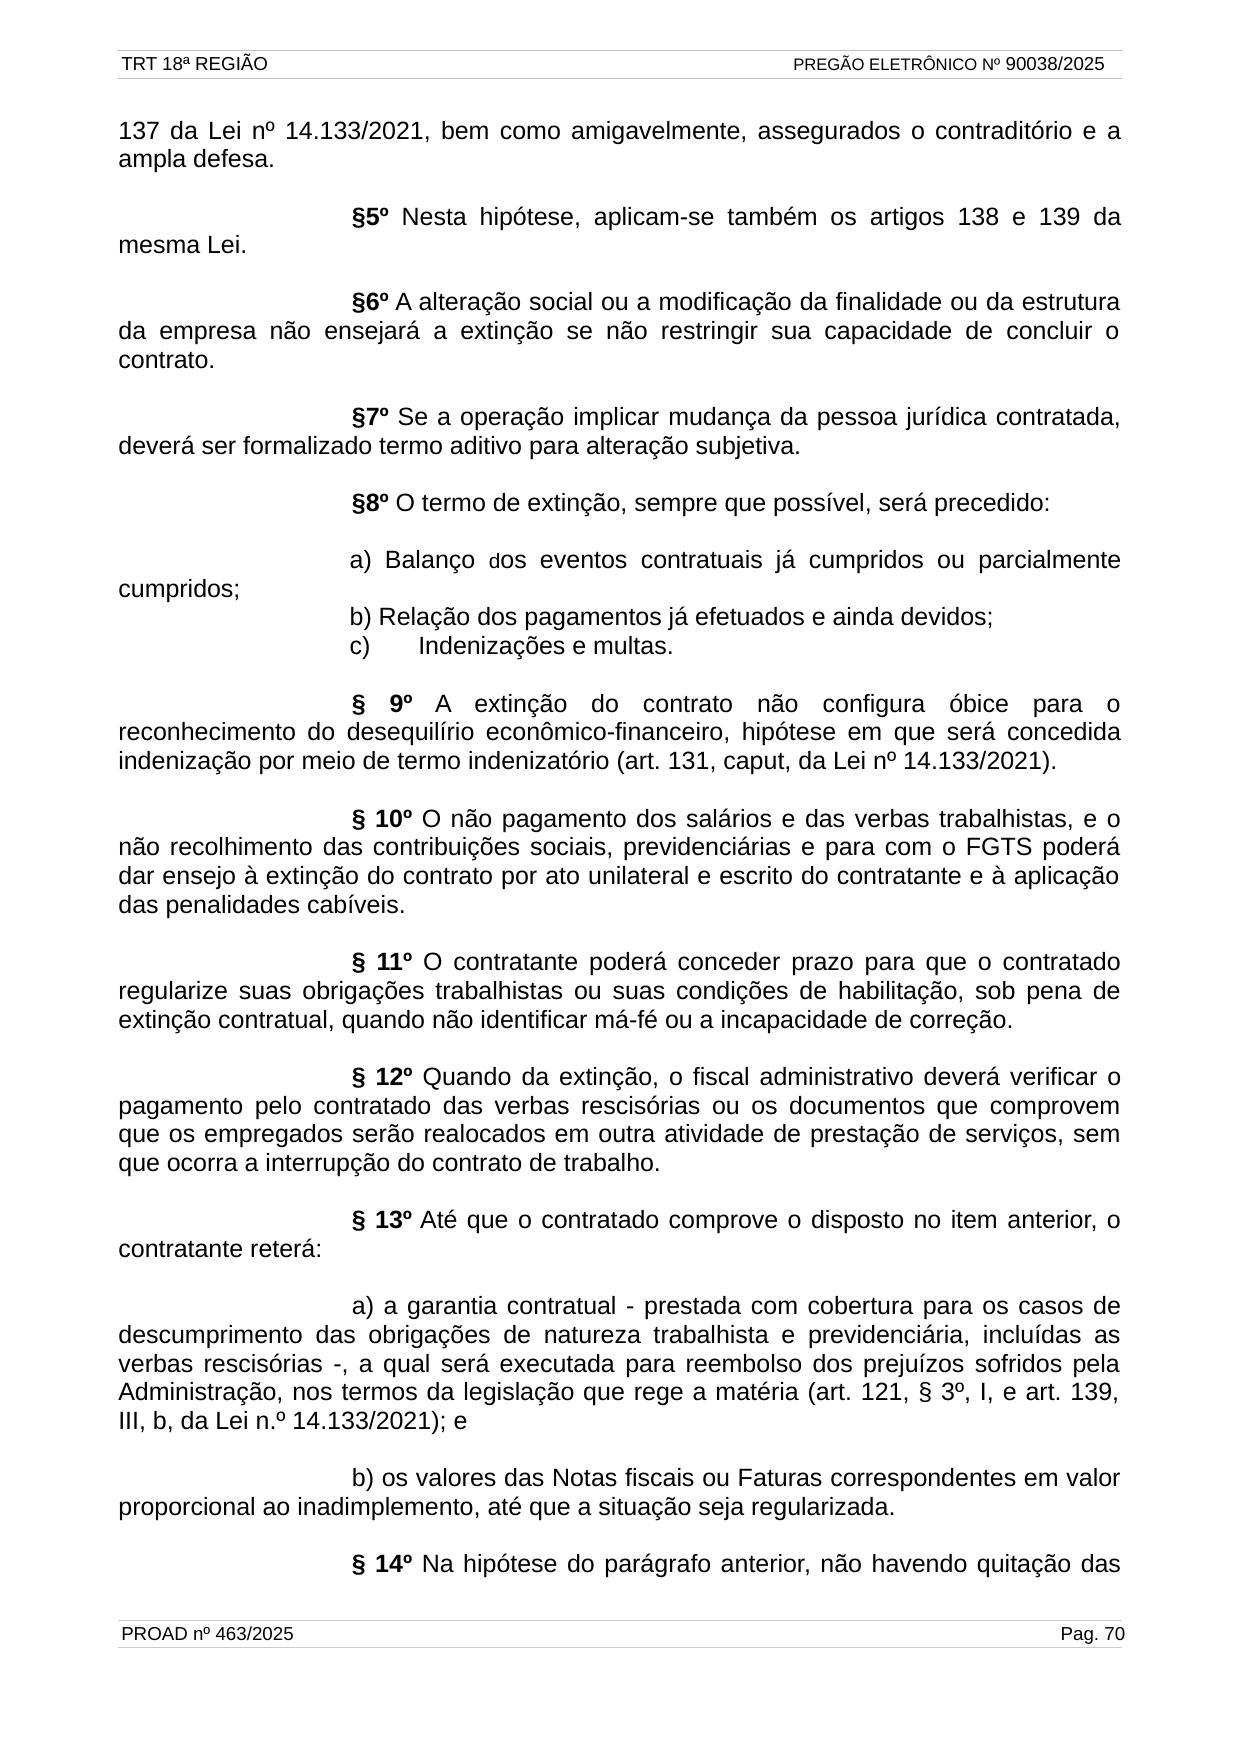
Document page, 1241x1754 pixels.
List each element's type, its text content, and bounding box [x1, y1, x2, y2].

text a) Balanço dos eventos contratuais já cumpridos ou parcialmente cumpridos; [118, 545, 1122, 602]
text § 13º Até que o contratado comprove o disposto no item anterior, o contratante reterá: [118, 1205, 1122, 1263]
text §8º O termo de extinção, sempre que possível, será precedido: [118, 488, 1122, 516]
text § 11º O contratante poderá conceder prazo para que o contratado regularize suas obrigações trabalhistas ou suas condições de habilitação, sob pena de extinção contratual, quando não identificar má-fé ou a incapacidade de correção. [118, 947, 1122, 1033]
text § 14º Na hipótese do parágrafo anterior, não havendo quitação das [118, 1549, 1122, 1578]
text b) Relação dos pagamentos já efetuados e ainda devidos; [118, 602, 1122, 631]
text §7º Se a operação implicar mudança da pessoa jurídica contratada, deverá ser formalizado termo aditivo para alteração subjetiva. [118, 402, 1122, 459]
text § 10º O não pagamento dos salários e das verbas trabalhistas, e o não recolhimento das contribuições sociais, previdenciárias e para com o FGTS poderá dar ensejo à extinção do contrato por ato unilateral e escrito do contratante e à aplicação das penalidades cabíveis. [118, 803, 1122, 918]
text §5º Nesta hipótese, aplicam-se também os artigos 138 e 139 da mesma Lei. [118, 201, 1122, 259]
text § 9º A extinção do contrato não configura óbice para o reconhecimento do desequilírio econômico-financeiro, hipótese em que será concedida indenização por meio de termo indenizatório (art. 131, caput, da Lei nº 14.133/2021). [118, 688, 1122, 775]
text a) a garantia contratual - prestada com cobertura para os casos de descumprimento das obrigações de natureza trabalhista e previdenciária, incluídas as verbas rescisórias -, a qual será executada para reembolso dos prejuízos sofridos pela Administração, nos termos da legislação que rege a matéria (art. 121, § 3º, I, e art. 139, III, b, da Lei n.º 14.133/2021); e [118, 1291, 1122, 1435]
text §6º A alteração social ou a modificação da finalidade ou da estrutura da empresa não ensejará a extinção se não restringir sua capacidade de concluir o contrato. [118, 287, 1122, 373]
text b) os valores das Notas fiscais ou Faturas correspondentes em valor proporcional ao inadimplemento, até que a situação seja regularizada. [118, 1463, 1122, 1521]
text 137 da Lei nº 14.133/2021, bem como amigavelmente, assegurados o contraditório e a ampla defesa. [118, 116, 1122, 173]
text § 12º Quando da extinção, o fiscal administrativo deverá verificar o pagamento pelo contratado das verbas rescisórias ou os documentos que comprovem que os empregados serão realocados em outra atividade de prestação de serviços, sem que ocorra a interrupção do contrato de trabalho. [118, 1062, 1122, 1177]
list Indenizações e multas. [118, 631, 1122, 660]
